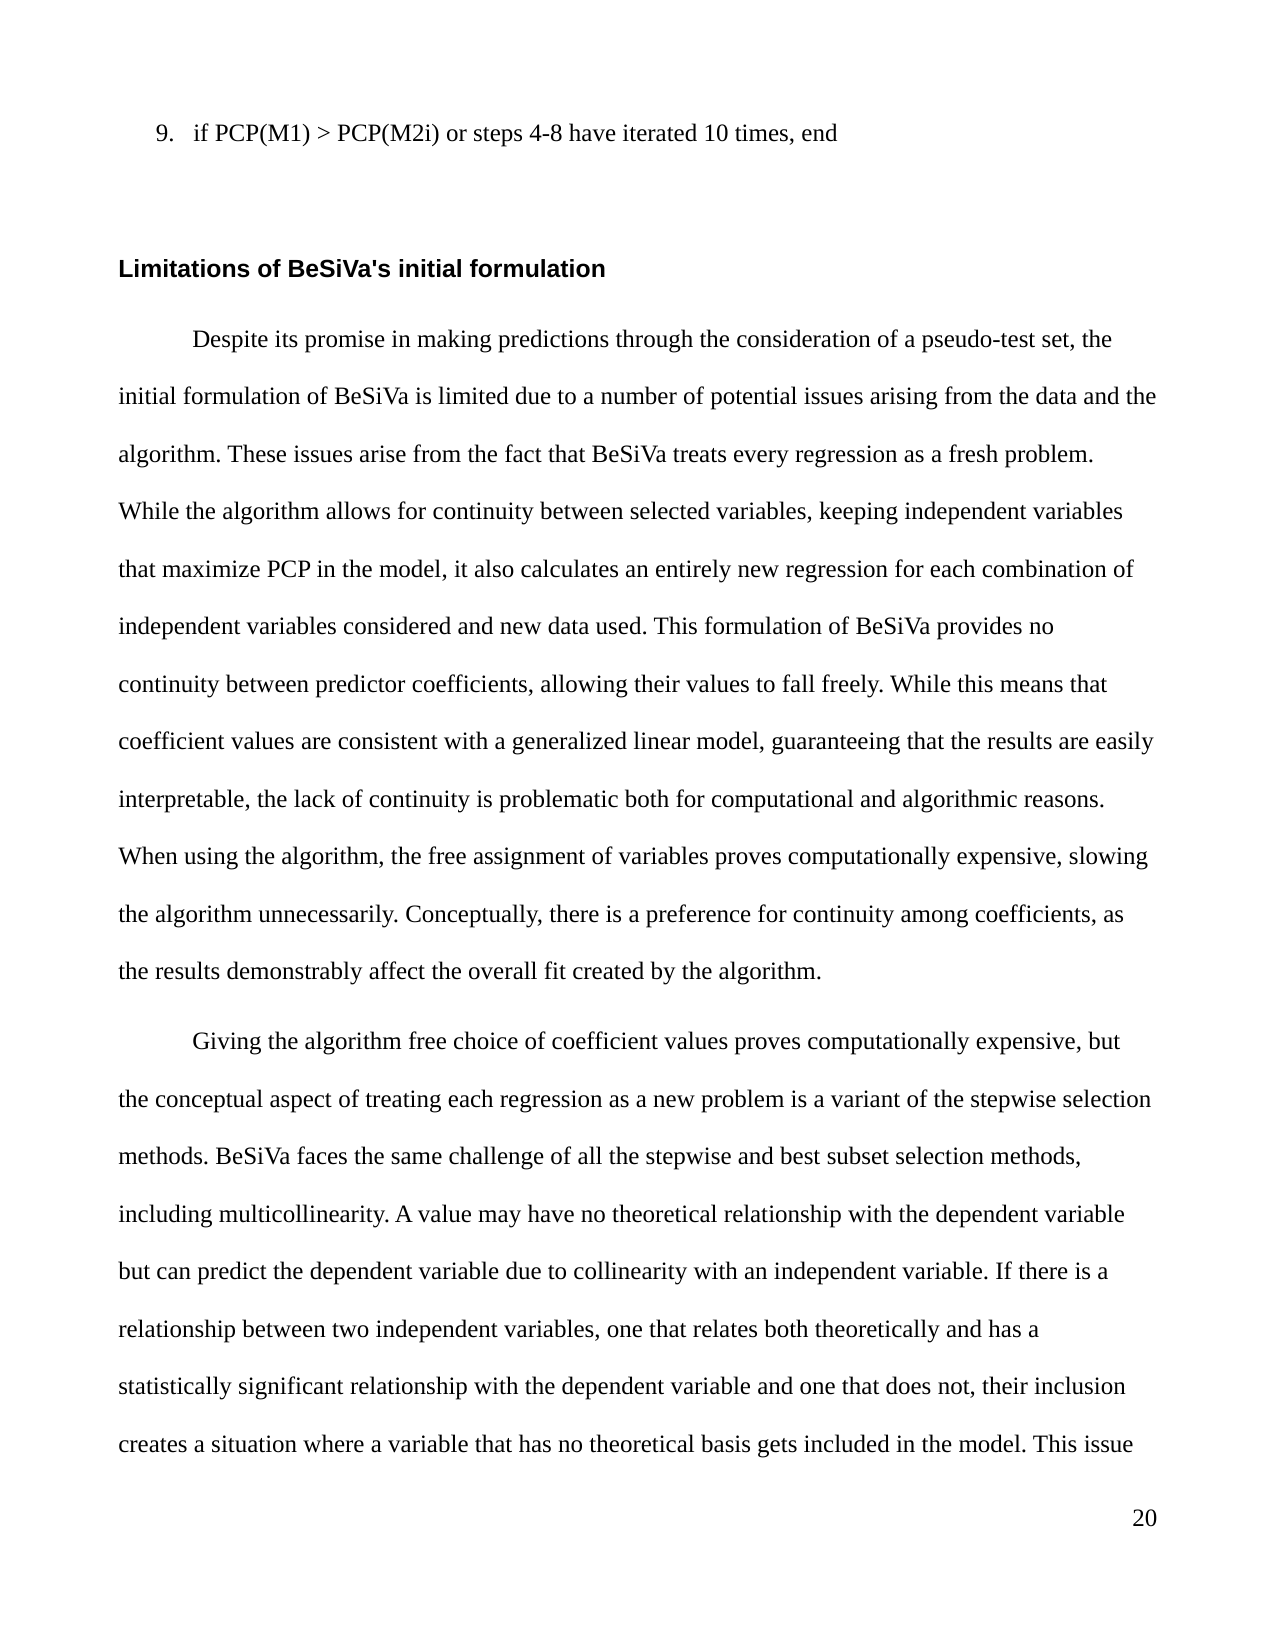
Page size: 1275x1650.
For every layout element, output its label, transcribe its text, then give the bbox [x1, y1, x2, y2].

text Despite its promise in making predictions through the consideration of a pseudo-test set, the initial formulation of BeSiVa is limited due to a number of potential issues arising from the data and the algorithm. These issues arise from the fact that BeSiVa treats every regression as a fresh problem. While the algorithm allows for continuity between selected variables, keeping independent variables that maximize PCP in the model, it also calculates an entirely new regression for each combination of independent variables considered and new data used. This formulation of BeSiVa provides no continuity between predictor coefficients, allowing their values to fall freely. While this means that coefficient values are consistent with a generalized linear model, guaranteeing that the results are easily interpretable, the lack of continuity is problematic both for computational and algorithmic reasons. When using the algorithm, the free assignment of variables proves computationally expensive, slowing the algorithm unnecessarily. Conceptually, there is a preference for continuity among coefficients, as the results demonstrably affect the overall fit created by the algorithm. [118, 324, 1157, 985]
text Giving the algorithm free choice of coefficient values proves computationally expensive, but the conceptual aspect of treating each regression as a new problem is a variant of the stepwise selection methods. BeSiVa faces the same challenge of all the stepwise and best subset selection methods, including multicollinearity. A value may have no theoretical relationship with the dependent variable but can predict the dependent variable due to collinearity with an independent variable. If there is a relationship between two independent variables, one that relates both theoretically and has a statistically significant relationship with the dependent variable and one that does not, their inclusion creates a situation where a variable that has no theoretical basis gets included in the model. This issue [118, 1026, 1157, 1458]
subtitle Limitations of BeSiVa's initial formulation [118, 254, 1157, 283]
list if PCP(M1) > PCP(M2i) or steps 4-8 have iterated 10 times, end [156, 118, 1157, 147]
